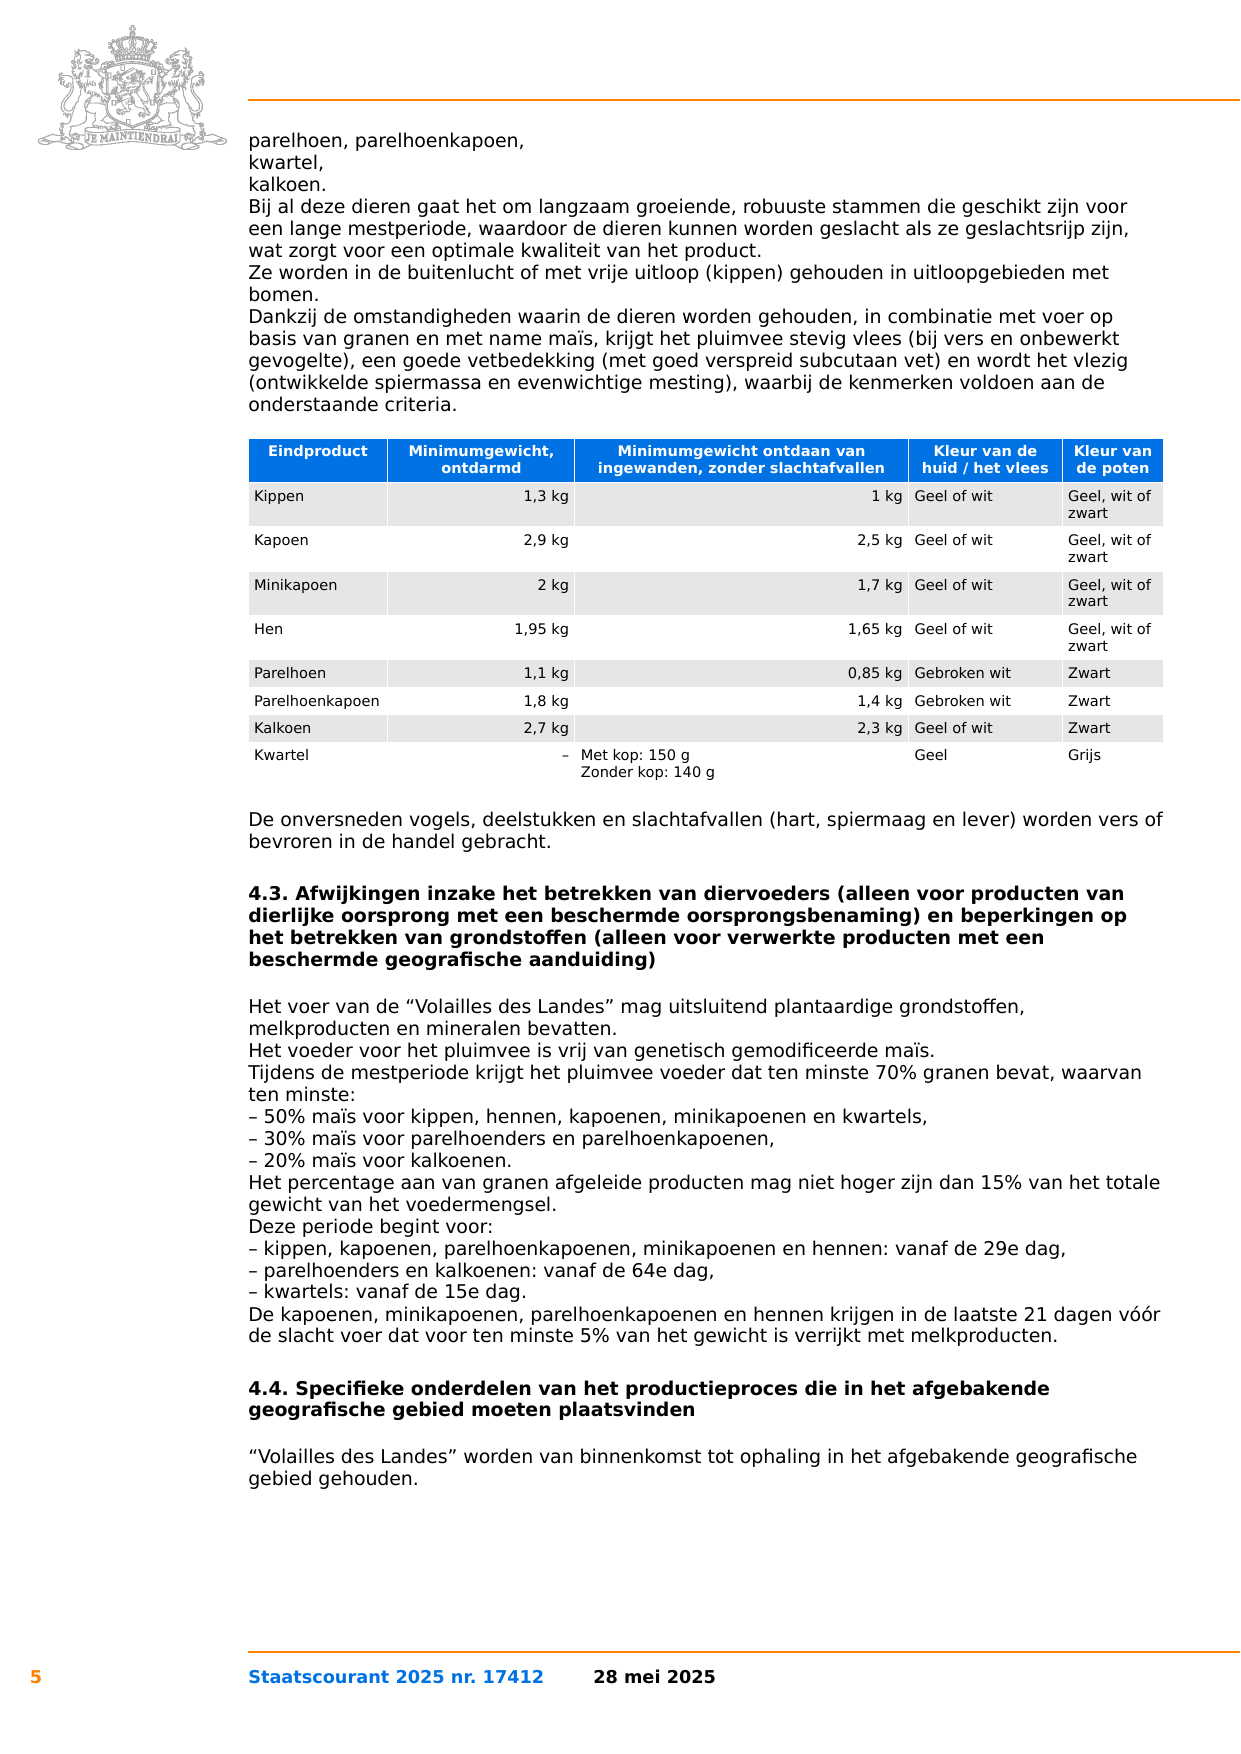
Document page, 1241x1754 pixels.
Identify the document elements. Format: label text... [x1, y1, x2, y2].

table_cell Geel of wit [909, 572, 1062, 615]
text Het voeder voor het pluimvee is vrij van genetisch gemodificeerde maïs. [248, 1040, 1163, 1062]
table_cell Kalkoen [249, 715, 387, 742]
table_cell Zwart [1063, 688, 1163, 714]
table_cell Hen [249, 616, 387, 659]
table_cell Zwart [1063, 715, 1163, 742]
table_header Kleur van de poten [1063, 439, 1163, 482]
text – kippen, kapoenen, parelhoenkapoenen, minikapoenen en hennen: vanaf de 29e dag, [248, 1237, 1163, 1259]
table_cell 2,5 kg [575, 527, 908, 571]
table_cell 1 kg [575, 483, 908, 526]
table_cell 1,1 kg [388, 660, 574, 687]
table_cell 1,95 kg [388, 616, 574, 659]
table_cell 1,7 kg [575, 572, 908, 615]
table_header Minimumgewicht ontdaan van ingewanden, zonder slachtafvallen [575, 439, 908, 482]
table_cell Gebroken wit [909, 660, 1062, 687]
text Deze periode begint voor: [248, 1216, 1163, 1237]
table_cell Gebroken wit [909, 688, 1062, 714]
table_cell 0,85 kg [575, 660, 908, 687]
text kalkoen. [248, 174, 1163, 196]
text – parelhoenders en kalkoenen: vanaf de 64e dag, [248, 1259, 1163, 1281]
subtitle 4.4. Specifieke onderdelen van het productieproces die in het afgebakende geografische gebied moeten plaatsvinden [248, 1377, 1163, 1421]
table_cell Kippen [249, 483, 387, 526]
table_cell Zwart [1063, 660, 1163, 687]
text kwartel, [248, 152, 1163, 174]
table_cell Geel of wit [909, 616, 1062, 659]
text – 30% maïs voor parelhoenders en parelhoenkapoenen, [248, 1128, 1163, 1149]
text Dankzij de omstandigheden waarin de dieren worden gehouden, in combinatie met voer op basis van granen en met name maïs, krijgt het pluimvee stevig vlees (bij vers en onbewerkt gevogelte), een goede vetbedekking (met goed verspreid subcutaan vet) en wordt het vlezig (ontwikkelde spiermassa en evenwichtige mesting), waarbij de kenmerken voldoen aan de onderstaande criteria. [248, 306, 1163, 416]
table_cell Geel of wit [909, 527, 1062, 571]
table_header Eindproduct [249, 439, 387, 482]
table_cell Geel [909, 743, 1062, 786]
text “Volailles des Landes” worden van binnenkomst tot ophaling in het afgebakende geografische gebied gehouden. [248, 1446, 1163, 1490]
table_cell Parelhoen [249, 660, 387, 687]
table_cell Parelhoenkapoen [249, 688, 387, 714]
table_cell Geel, wit of zwart [1063, 616, 1163, 659]
table_cell 2,3 kg [575, 715, 908, 742]
text De onversneden vogels, deelstukken en slachtafvallen (hart, spiermaag en lever) worden vers of bevroren in de handel gebracht. [248, 809, 1163, 853]
text Bij al deze dieren gaat het om langzaam groeiende, robuuste stammen die geschikt zijn voor een lange mestperiode, waardoor de dieren kunnen worden geslacht als ze geslachtsrijp zijn, wat zorgt voor een optimale kwaliteit van het product. [248, 196, 1163, 262]
table_header Kleur van de huid / het vlees [909, 439, 1062, 482]
text Ze worden in de buitenlucht of met vrije uitloop (kippen) gehouden in uitloopgebieden met bomen. [248, 262, 1163, 306]
text parelhoen, parelhoenkapoen, [248, 130, 1163, 152]
table_cell Geel, wit of zwart [1063, 572, 1163, 615]
table_cell 1,3 kg [388, 483, 574, 526]
text De kapoenen, minikapoenen, parelhoenkapoenen en hennen krijgen in de laatste 21 dagen vóór de slacht voer dat voor ten minste 5% van het gewicht is verrijkt met melkproducten. [248, 1303, 1163, 1347]
text – 50% maïs voor kippen, hennen, kapoenen, minikapoenen en kwartels, [248, 1106, 1163, 1128]
text Tijdens de mestperiode krijgt het pluimvee voeder dat ten minste 70% granen bevat, waarvan ten minste: [248, 1062, 1163, 1106]
table_cell 2,7 kg [388, 715, 574, 742]
table_cell 1,8 kg [388, 688, 574, 714]
table_cell Kwartel [249, 743, 387, 786]
table_cell 1,65 kg [575, 616, 908, 659]
table_cell Met kop: 150 g Zonder kop: 140 g [575, 743, 908, 786]
table_cell 1,4 kg [575, 688, 908, 714]
text – 20% maïs voor kalkoenen. [248, 1149, 1163, 1172]
picture [38, 25, 227, 150]
table_cell Geel, wit of zwart [1063, 527, 1163, 571]
table_cell 2 kg [388, 572, 574, 615]
table_header Minimumgewicht, ontdarmd [388, 439, 574, 482]
table_cell Geel of wit [909, 715, 1062, 742]
table_cell Kapoen [249, 527, 387, 571]
text Het voer van de “Volailles des Landes” mag uitsluitend plantaardige grondstoffen, melkproducten en mineralen bevatten. [248, 996, 1163, 1040]
table_cell – [388, 743, 574, 786]
table_cell Grijs [1063, 743, 1163, 786]
subtitle 4.3. Afwijkingen inzake het betrekken van diervoeders (alleen voor producten van dierlijke oorsprong met een beschermde oorsprongsbenaming) en beperkingen op het betrekken van grondstoffen (alleen voor verwerkte producten met een beschermde geografische aanduiding) [248, 883, 1163, 971]
table_cell 2,9 kg [388, 527, 574, 571]
table_cell Geel of wit [909, 483, 1062, 526]
text Het percentage aan van granen afgeleide producten mag niet hoger zijn dan 15% van het totale gewicht van het voedermengsel. [248, 1172, 1163, 1216]
table_cell Minikapoen [249, 572, 387, 615]
table_cell Geel, wit of zwart [1063, 483, 1163, 526]
text – kwartels: vanaf de 15e dag. [248, 1281, 1163, 1303]
